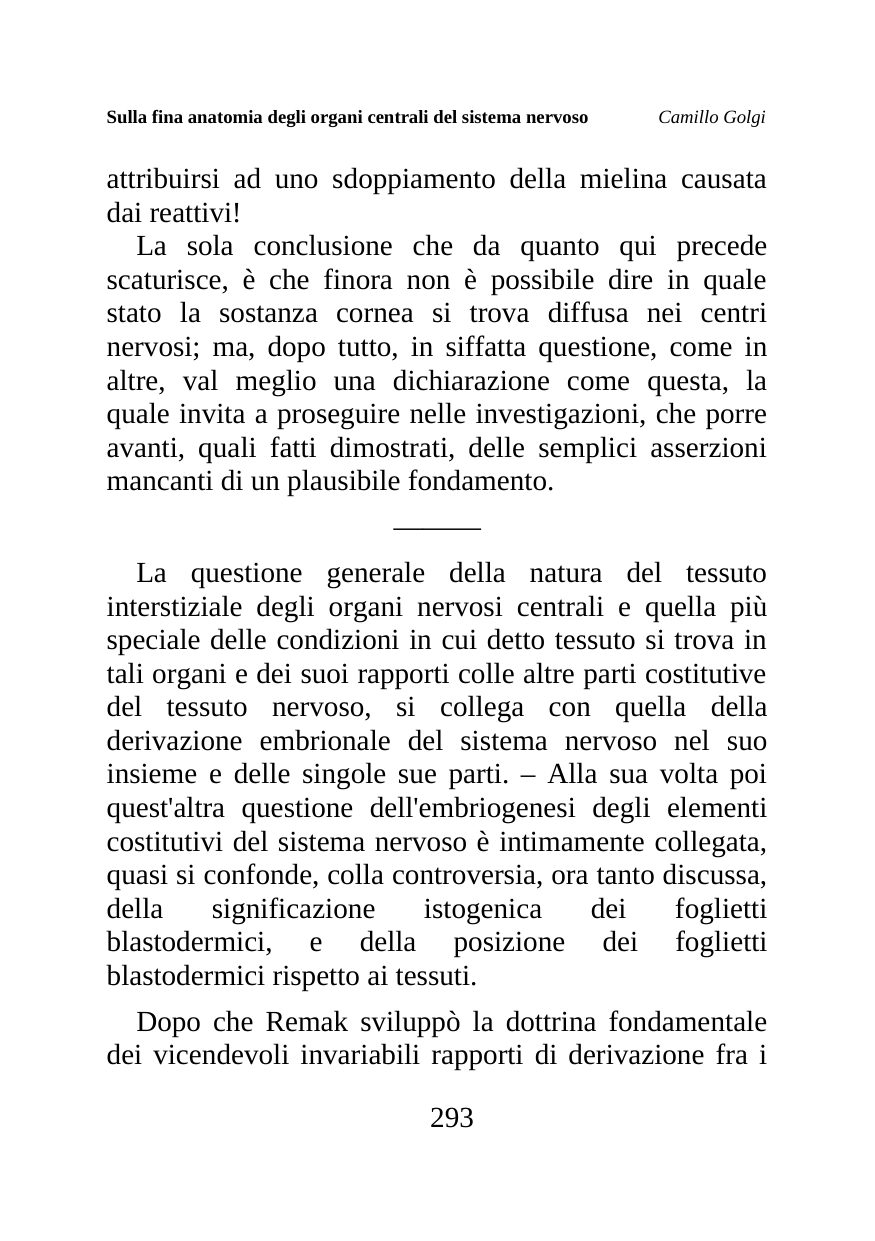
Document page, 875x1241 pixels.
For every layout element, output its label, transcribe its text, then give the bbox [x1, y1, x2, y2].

text Dopo che Remak sviluppò la dottrina fondamentale dei vicendevoli invariabili rapporti di derivazione fra i [106, 1004, 768, 1071]
text La questione generale della natura del tessuto interstiziale degli organi nervosi centrali e quella più speciale delle condizioni in cui detto tessuto si trova in tali organi e dei suoi rapporti colle altre parti costitutive del tessuto nervoso, si collega con quella della derivazione embrionale del sistema nervoso nel suo insieme e delle singole sue parti. – Alla sua volta poi quest'altra questione dell'embriogenesi degli elementi costitutivi del sistema nervoso è intimamente collegata, quasi si confonde, colla controversia, ora tanto discussa, della significazione istogenica dei foglietti blastodermici, e della posizione dei foglietti blastodermici rispetto ai tessuti. [106, 555, 768, 991]
text ——— [106, 509, 768, 543]
text attribuirsi ad uno sdoppiamento della mielina causata dai reattivi! [106, 161, 768, 228]
text La sola conclusione che da quanto qui precede scaturisce, è che finora non è possibile dire in quale stato la sostanza cornea si trova diffusa nei centri nervosi; ma, dopo tutto, in siffatta questione, come in altre, val meglio una dichiarazione come questa, la quale invita a proseguire nelle investigazioni, che porre avanti, quali fatti dimostrati, delle semplici asserzioni mancanti di un plausibile fondamento. [106, 228, 768, 497]
